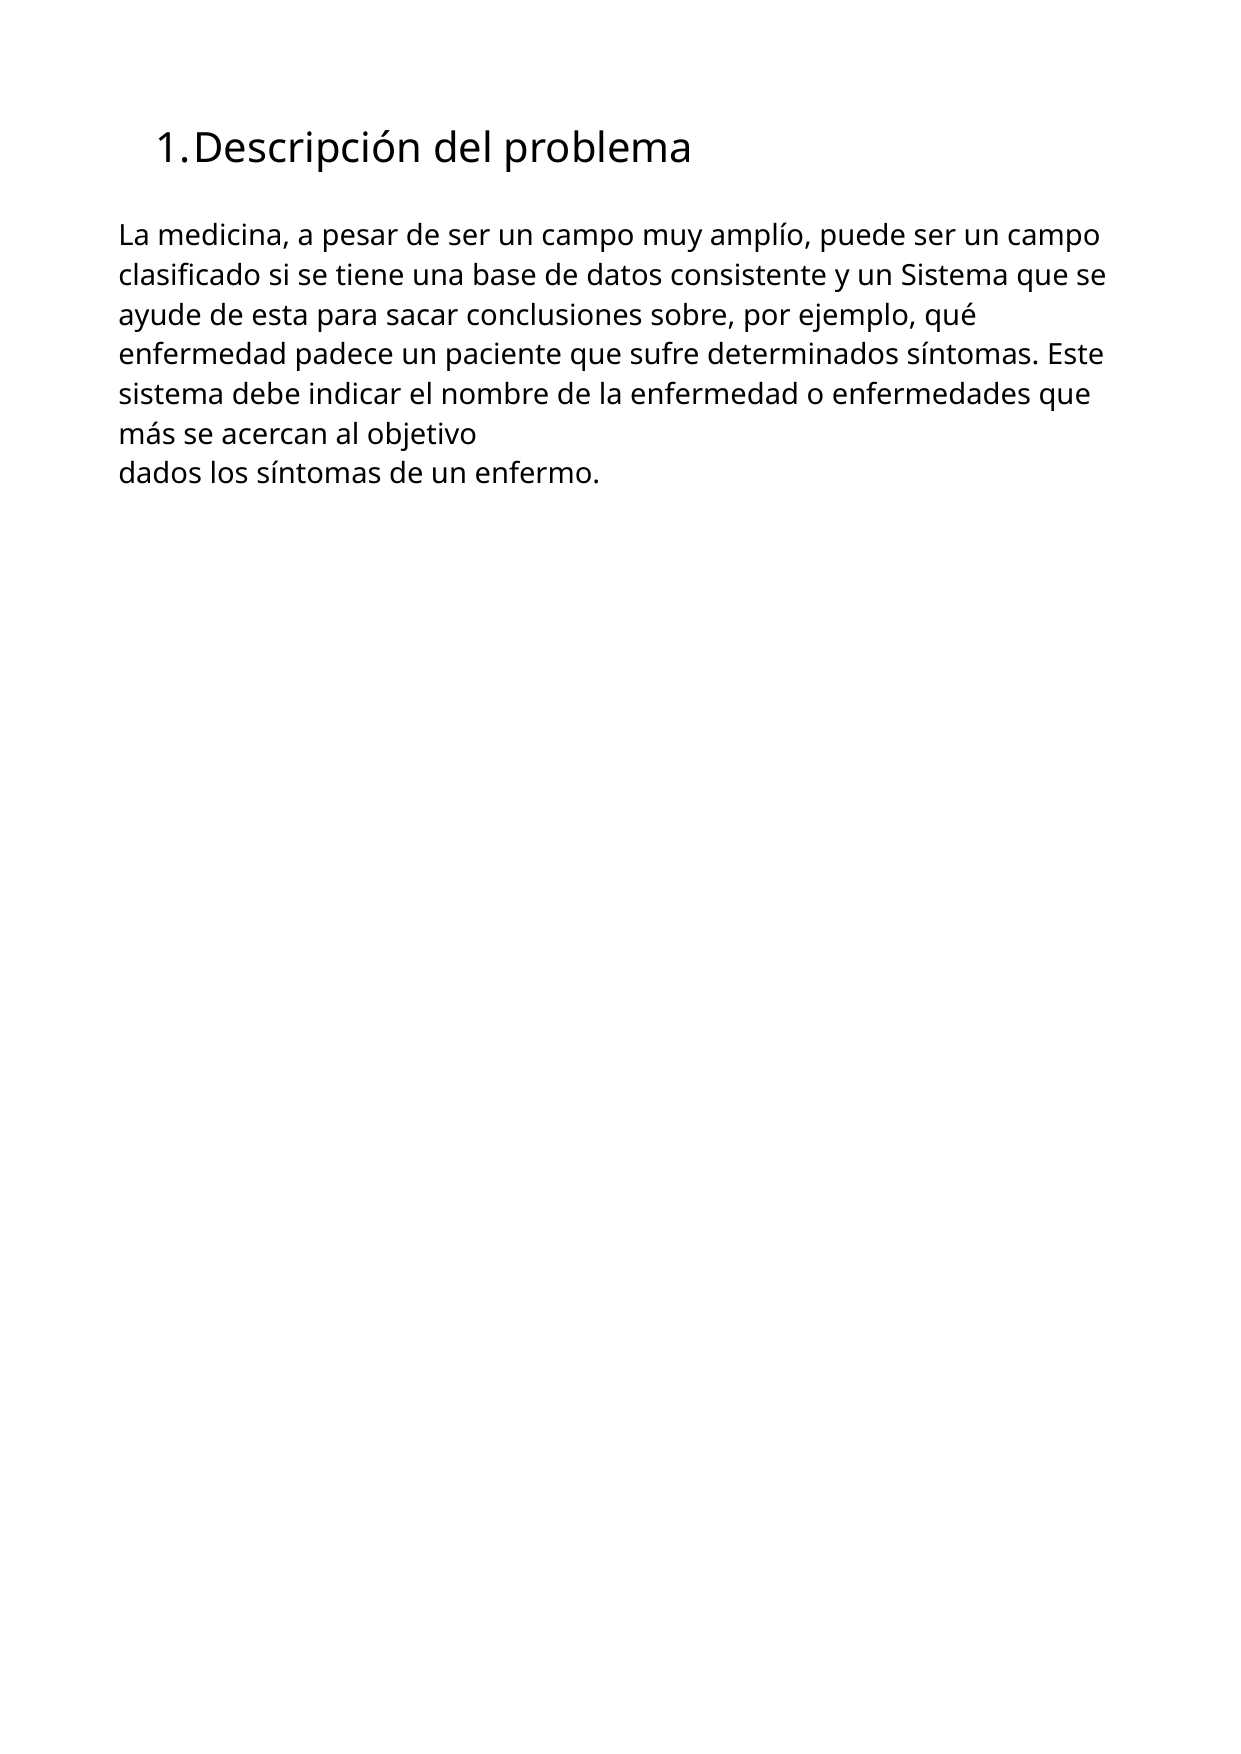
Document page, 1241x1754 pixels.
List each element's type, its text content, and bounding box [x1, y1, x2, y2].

text La medicina, a pesar de ser un campo muy amplío, puede ser un campo clasificado si se tiene una base de datos consistente y un Sistema que se ayude de esta para sacar conclusiones sobre, por ejemplo, qué enfermedad padece un paciente que sufre determinados síntomas. Este sistema debe indicar el nombre de la enfermedad o enfermedades que más se acercan al objetivo [118, 214, 1122, 453]
text dados los síntomas de un enfermo. [118, 453, 1122, 492]
subtitle Descripción del problema [156, 118, 1122, 175]
